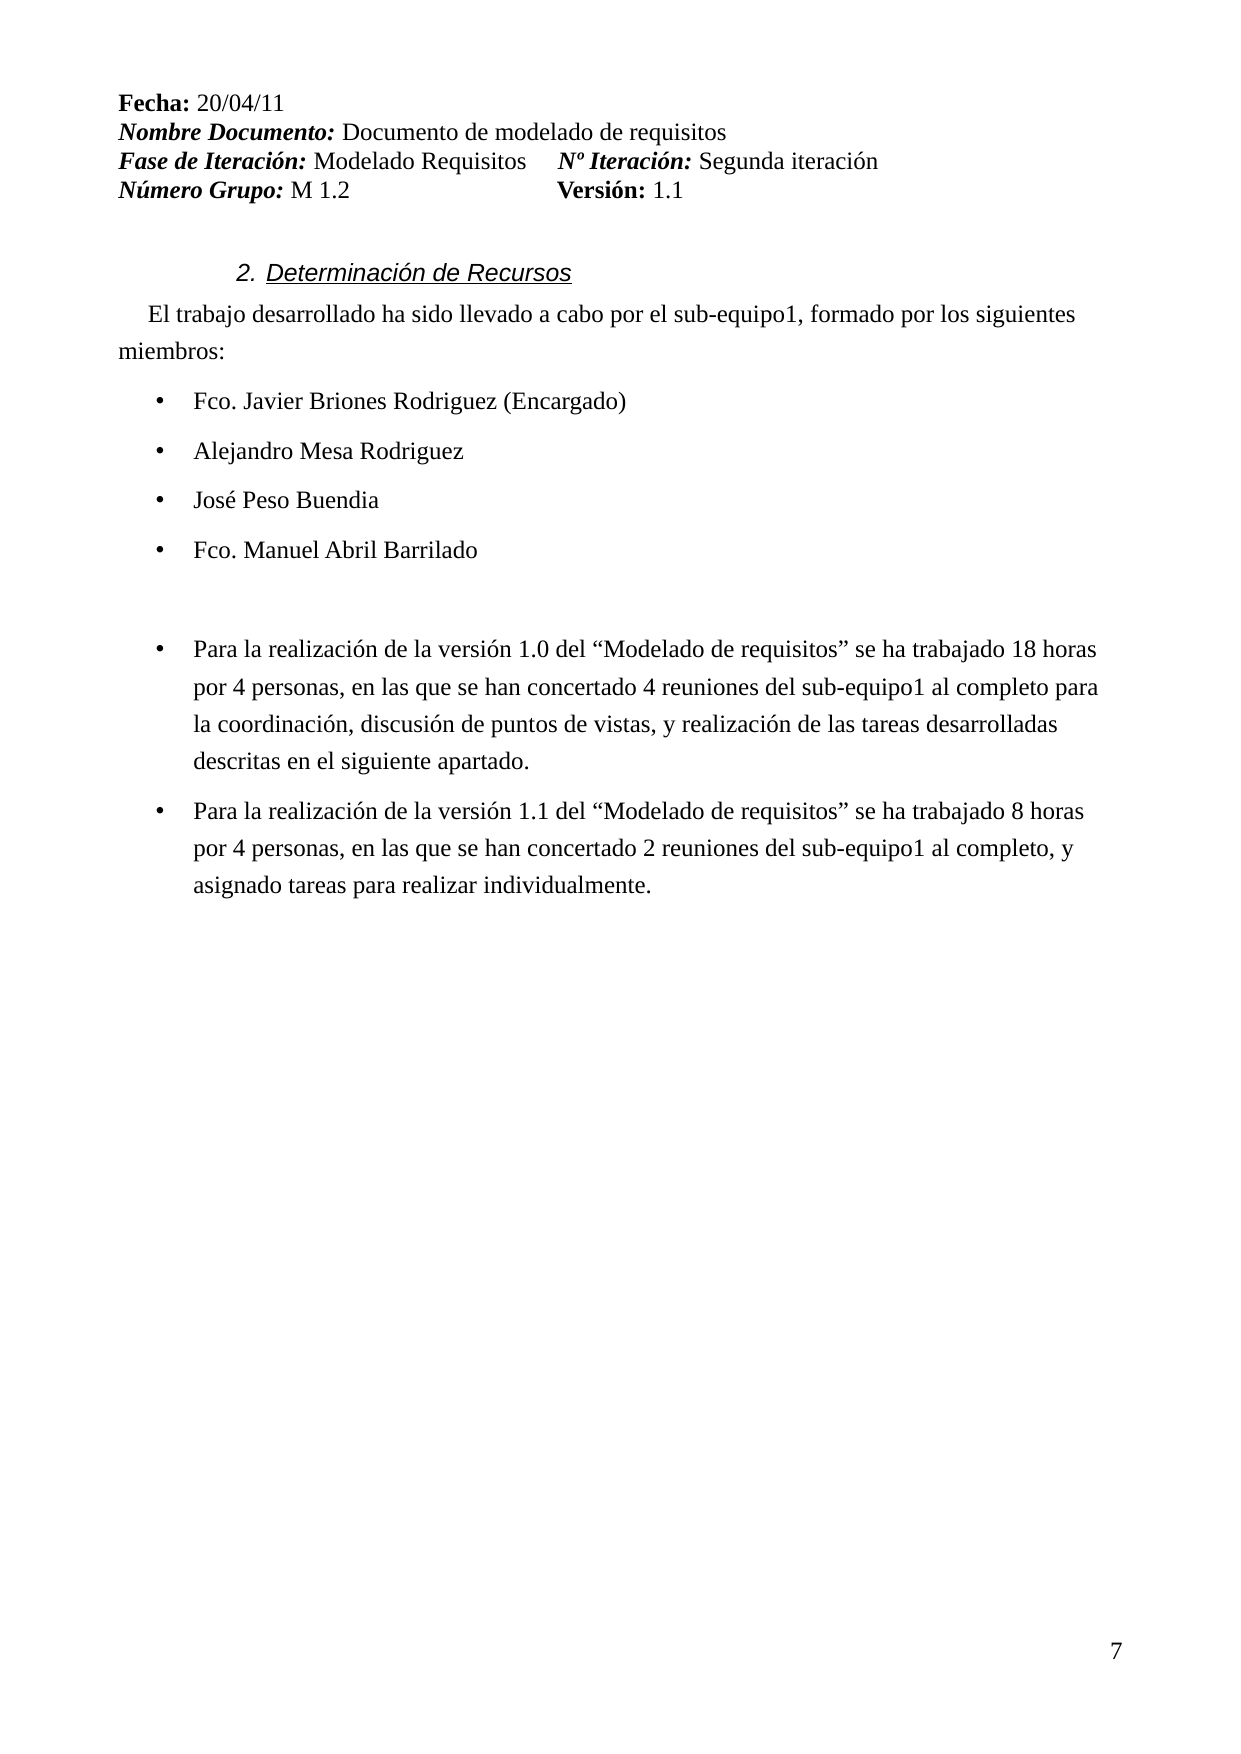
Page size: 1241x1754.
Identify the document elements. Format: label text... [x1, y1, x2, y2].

list José Peso Buendia [156, 485, 1122, 514]
list Alejandro Mesa Rodriguez [156, 436, 1122, 464]
list Para la realización de la versión 1.1 del “Modelado de requisitos” se ha trabajado 8 horas por 4 personas, en las que se han concertado 2 reuniones del sub-equipo1 al completo, y asignado tareas para realizar individualmente. [156, 796, 1122, 899]
list Fco. Manuel Abril Barrilado [156, 535, 1122, 564]
subtitle Determinación de Recursos [236, 258, 1122, 287]
text El trabajo desarrollado ha sido llevado a cabo por el sub-equipo1, formado por los siguientes miembros: [118, 299, 1122, 365]
list Para la realización de la versión 1.0 del “Modelado de requisitos” se ha trabajado 18 horas por 4 personas, en las que se han concertado 4 reuniones del sub-equipo1 al completo para la coordinación, discusión de puntos de vistas, y realización de las tareas desarrolladas descritas en el siguiente apartado. [156, 634, 1122, 775]
list Fco. Javier Briones Rodriguez (Encargado) [156, 386, 1122, 415]
